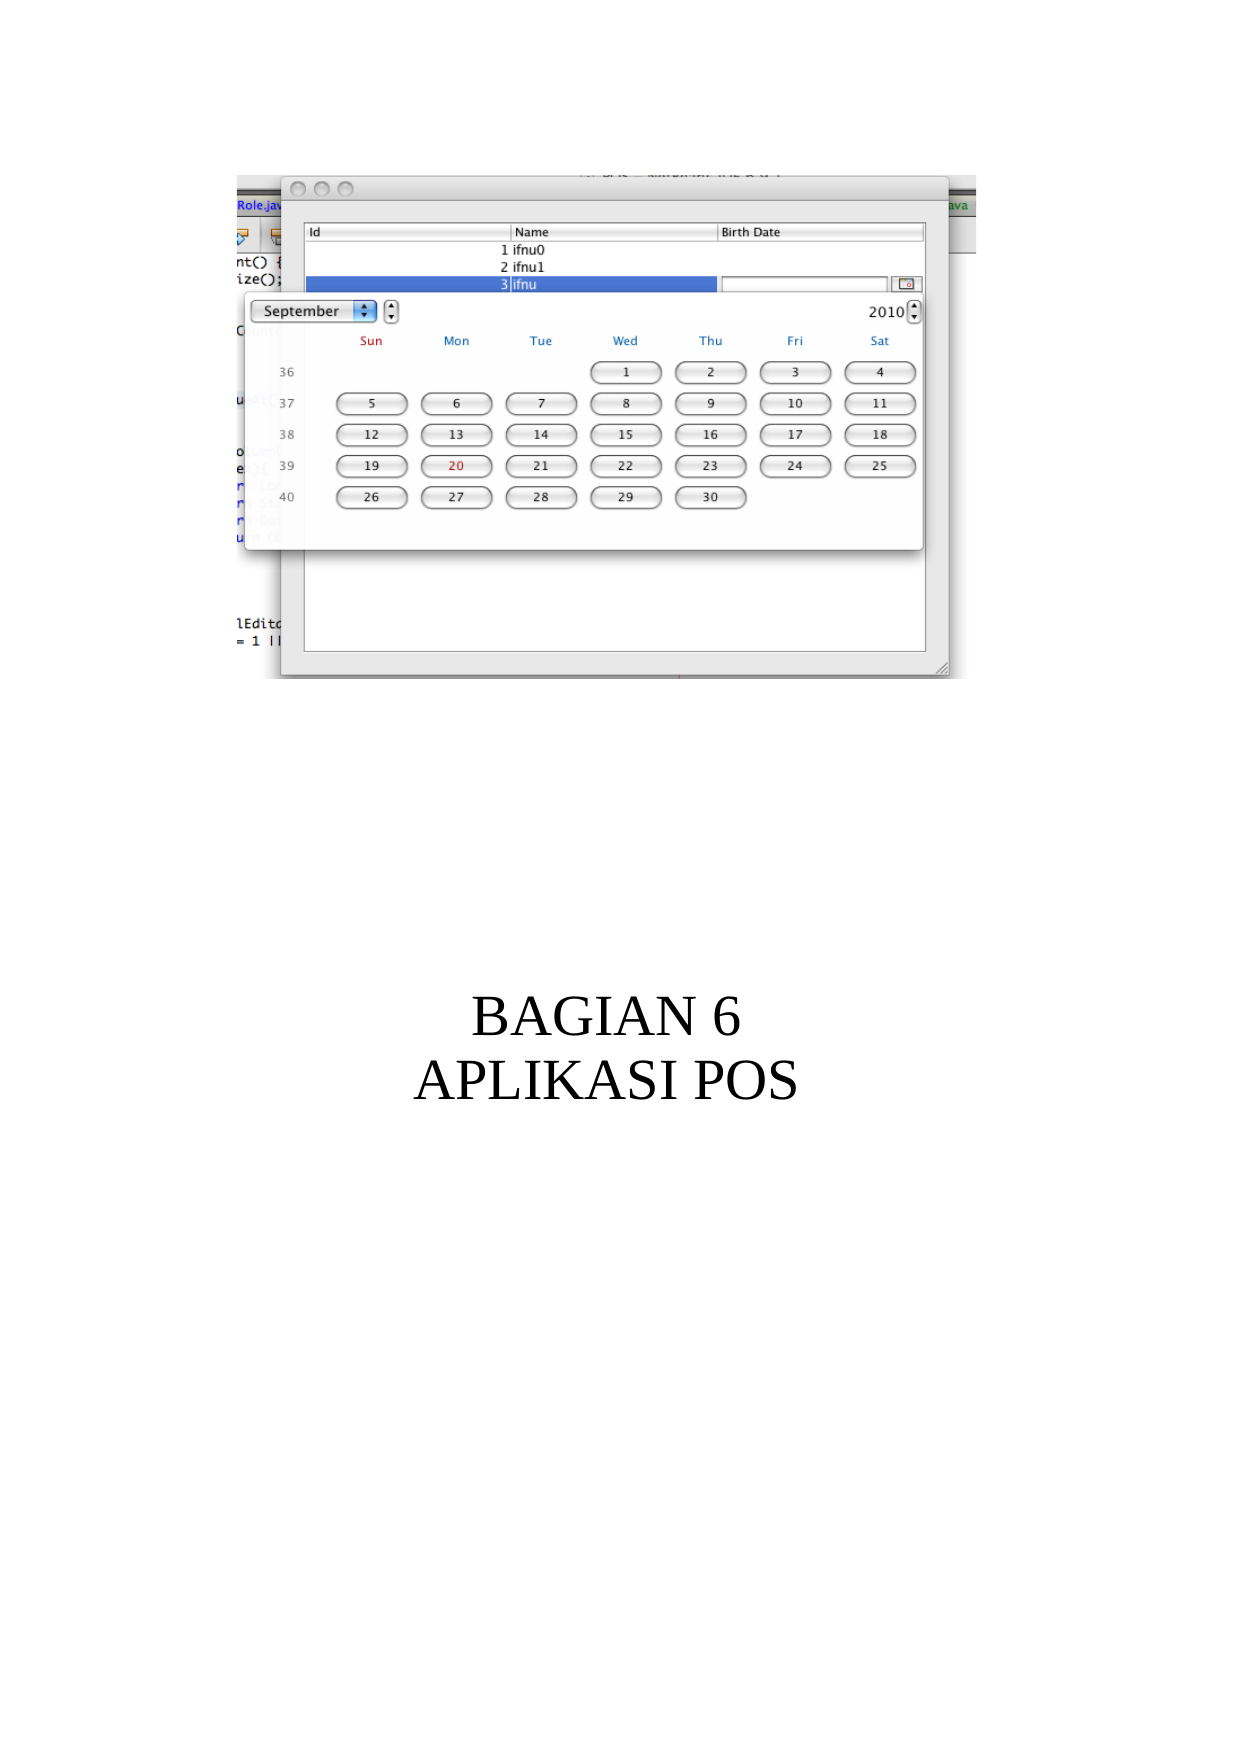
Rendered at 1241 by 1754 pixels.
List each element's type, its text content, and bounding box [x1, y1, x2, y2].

text APLIKASI POS [150, 1048, 1063, 1112]
picture [236, 175, 977, 679]
text BAGIAN 6 [150, 983, 1063, 1048]
